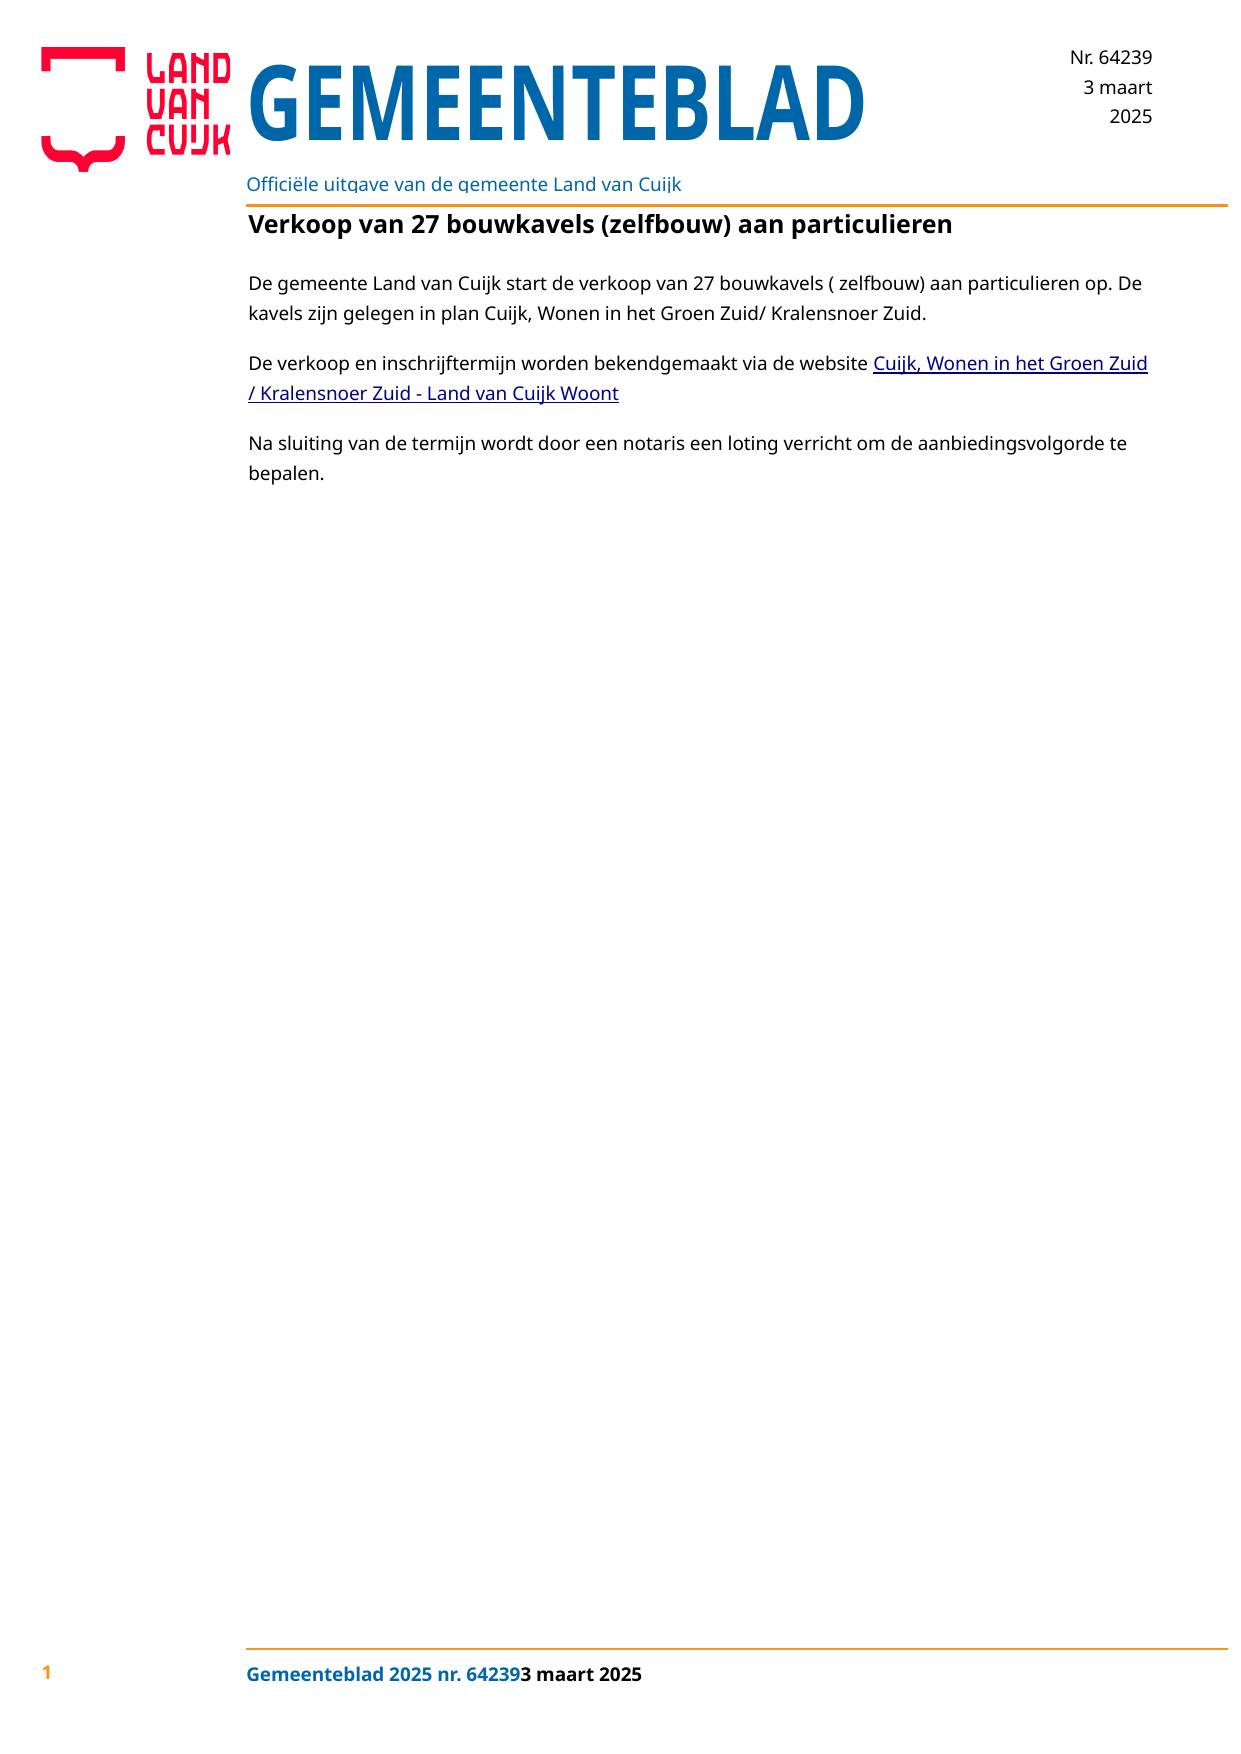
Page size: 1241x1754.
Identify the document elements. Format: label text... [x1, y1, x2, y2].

picture [41, 47, 231, 172]
text Verkoop van 27 bouwkavels (zelfbouw) aan particulieren [248, 207, 1152, 241]
text De verkoop en inschrijftermijn worden bekendgemaakt via de website Cuijk, Wonen in het Groen Zuid / Kralensnoer Zuid - Land van Cuijk Woont [248, 350, 1152, 406]
text De gemeente Land van Cuijk start de verkoop van 27 bouwkavels ( zelfbouw) aan particulieren op. De kavels zijn gelegen in plan Cuijk, Wonen in het Groen Zuid/ Kralensnoer Zuid. [248, 270, 1152, 326]
text Na sluiting van de termijn wordt door een notaris een loting verricht om de aanbiedingsvolgorde te bepalen. [248, 430, 1152, 486]
